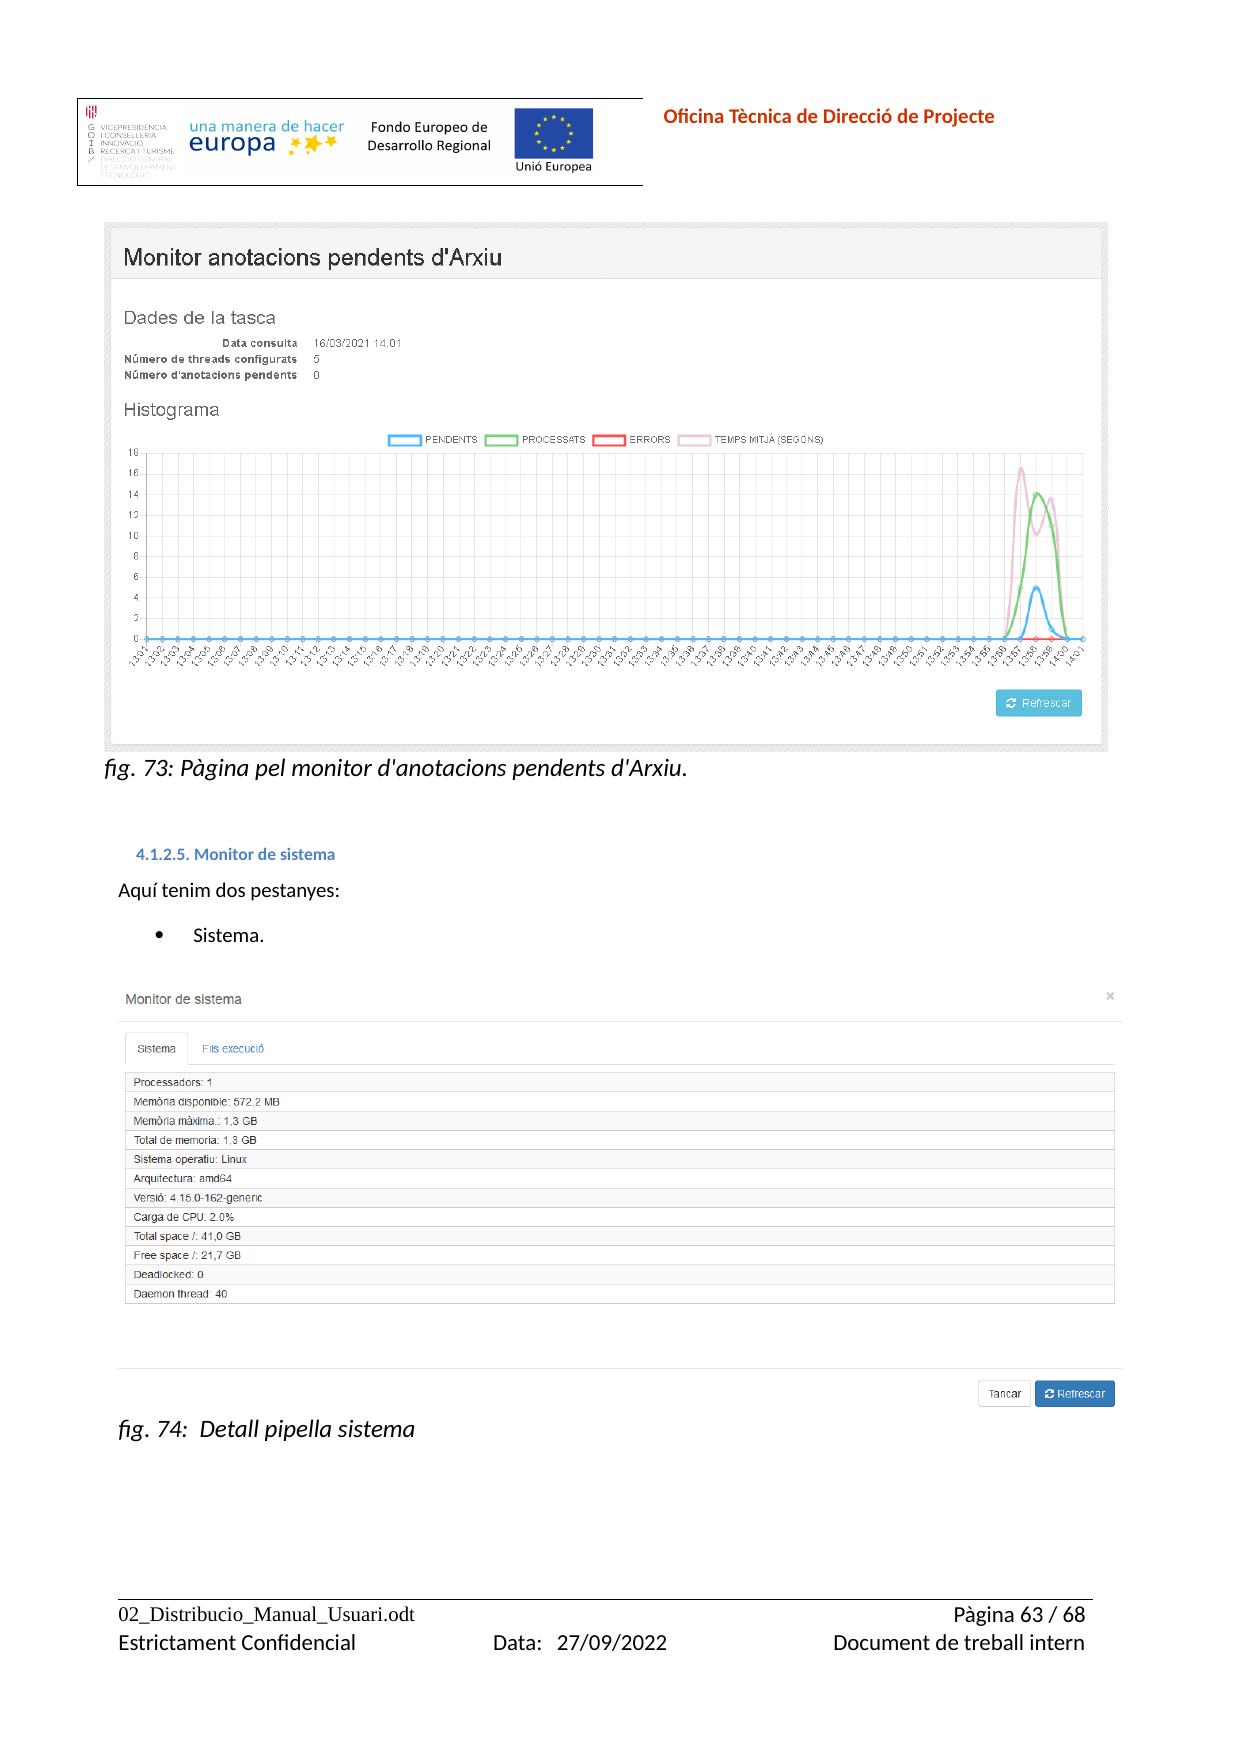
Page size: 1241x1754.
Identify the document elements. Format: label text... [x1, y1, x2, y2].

picture [82, 103, 181, 180]
text fig. 74: Detall pipella sistema [118, 1414, 1122, 1444]
text fig. 73: Pàgina pel monitor d'anotacions pendents d'Arxiu. [104, 752, 1128, 782]
picture [187, 103, 599, 180]
list Sistema. [156, 922, 1122, 947]
text Aquí tenim dos pestanyes: [118, 877, 1122, 902]
picture [104, 222, 1109, 752]
subtitle 4.1.2.5. Monitor de sistema [136, 843, 1122, 864]
picture [118, 979, 1123, 1414]
